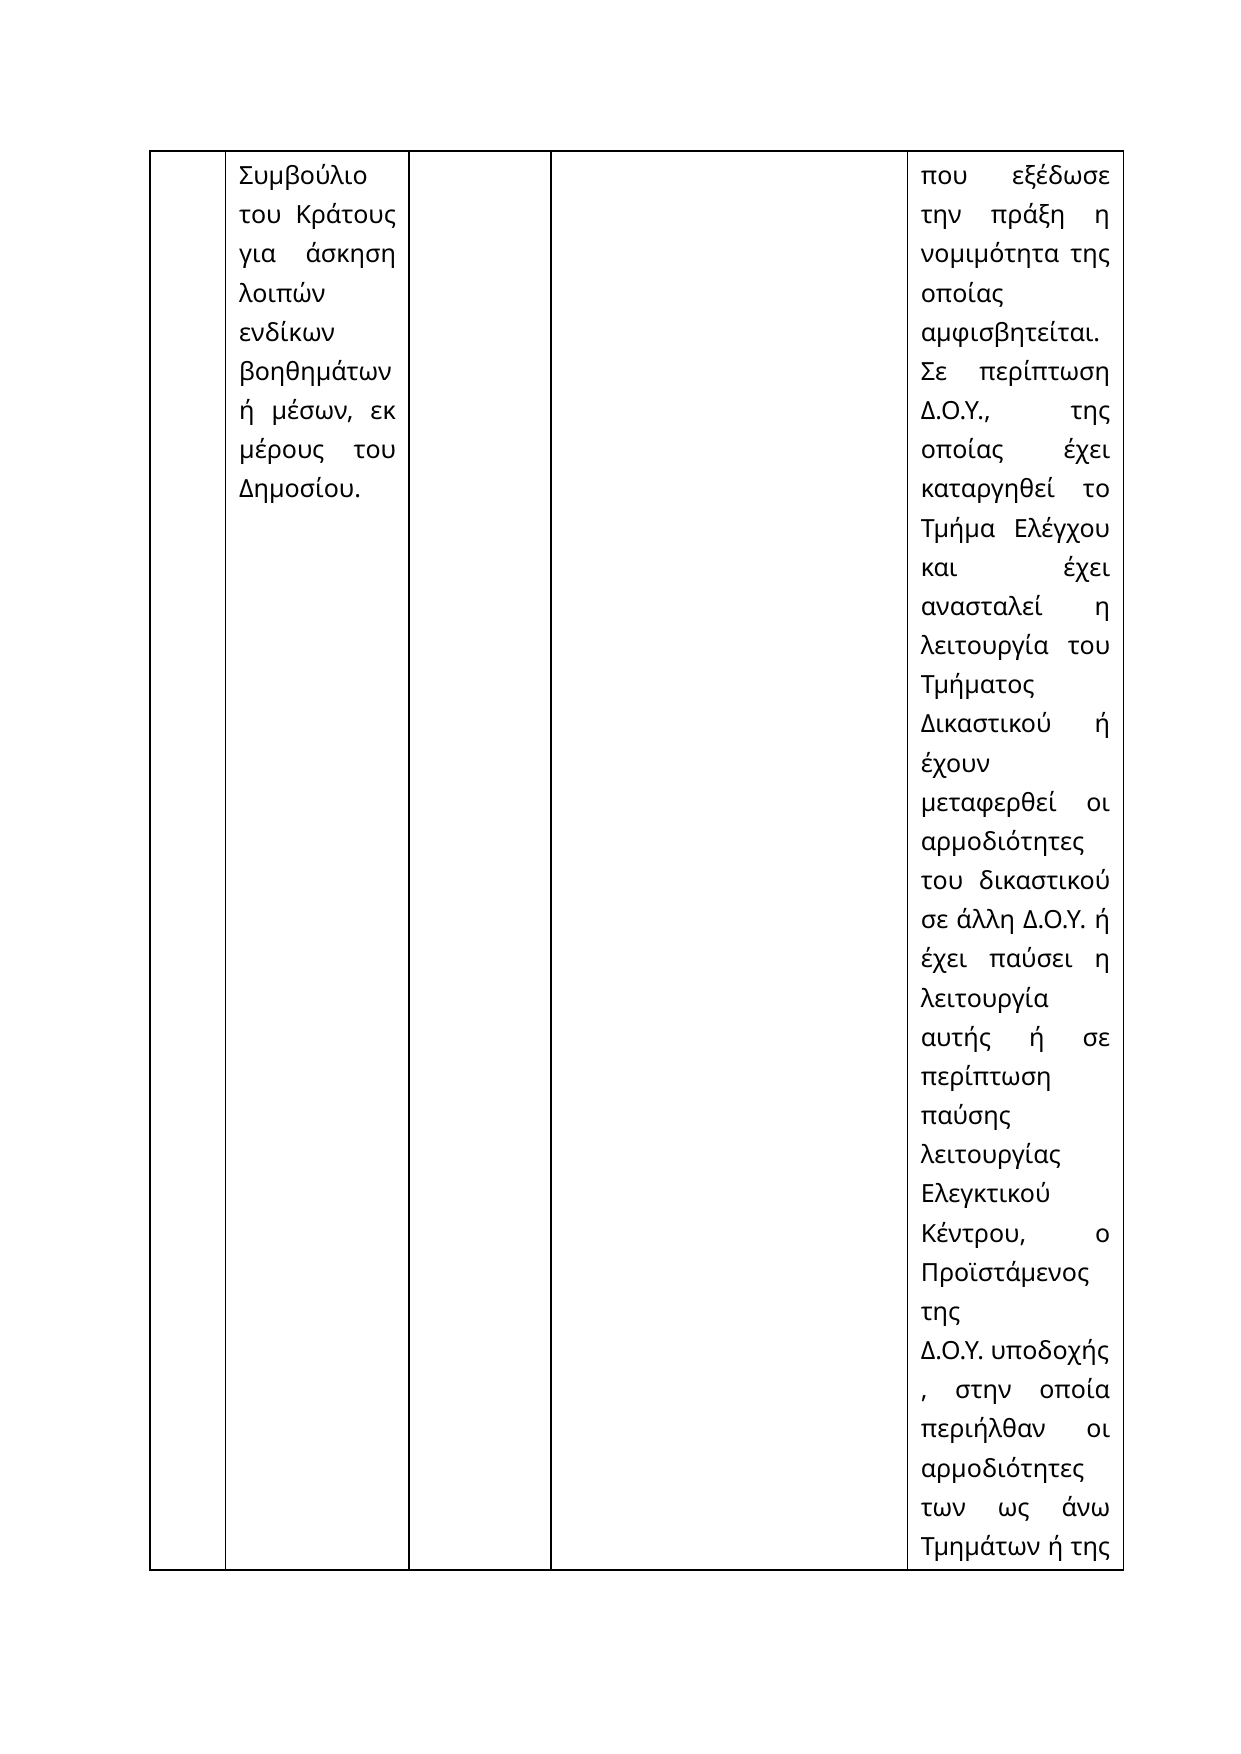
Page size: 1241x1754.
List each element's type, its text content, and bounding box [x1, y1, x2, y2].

table_cell [552, 152, 907, 1569]
table_cell Συμβούλιο του Κράτους για άσκηση λοιπών ενδίκων βοηθημάτων ή μέσων, εκ μέρους του Δημοσίου. [226, 152, 408, 1569]
table_cell [410, 152, 550, 1569]
table_cell που εξέδωσε την πράξη η νομιμότητα της οποίας αμφισβητείται. Σε περίπτωση Δ.Ο.Υ., της οποίας έχει καταργηθεί το Τμήμα Ελέγχου και έχει ανασταλεί η λειτουργία του Τμήματος Δικαστικού ή έχουν μεταφερθεί οι αρμοδιότητες του δικαστικού σε άλλη Δ.Ο.Υ. ή έχει παύσει η λειτουργία αυτής ή σε περίπτωση παύσης λειτουργίας Ελεγκτικού Κέντρου, ο Προϊστάμενος της Δ.Ο.Υ. υποδοχής, στην οποία περιήλθαν οι αρμοδιότητες των ως άνω Τμημάτων ή της [908, 152, 1123, 1569]
table_cell [151, 152, 225, 1569]
